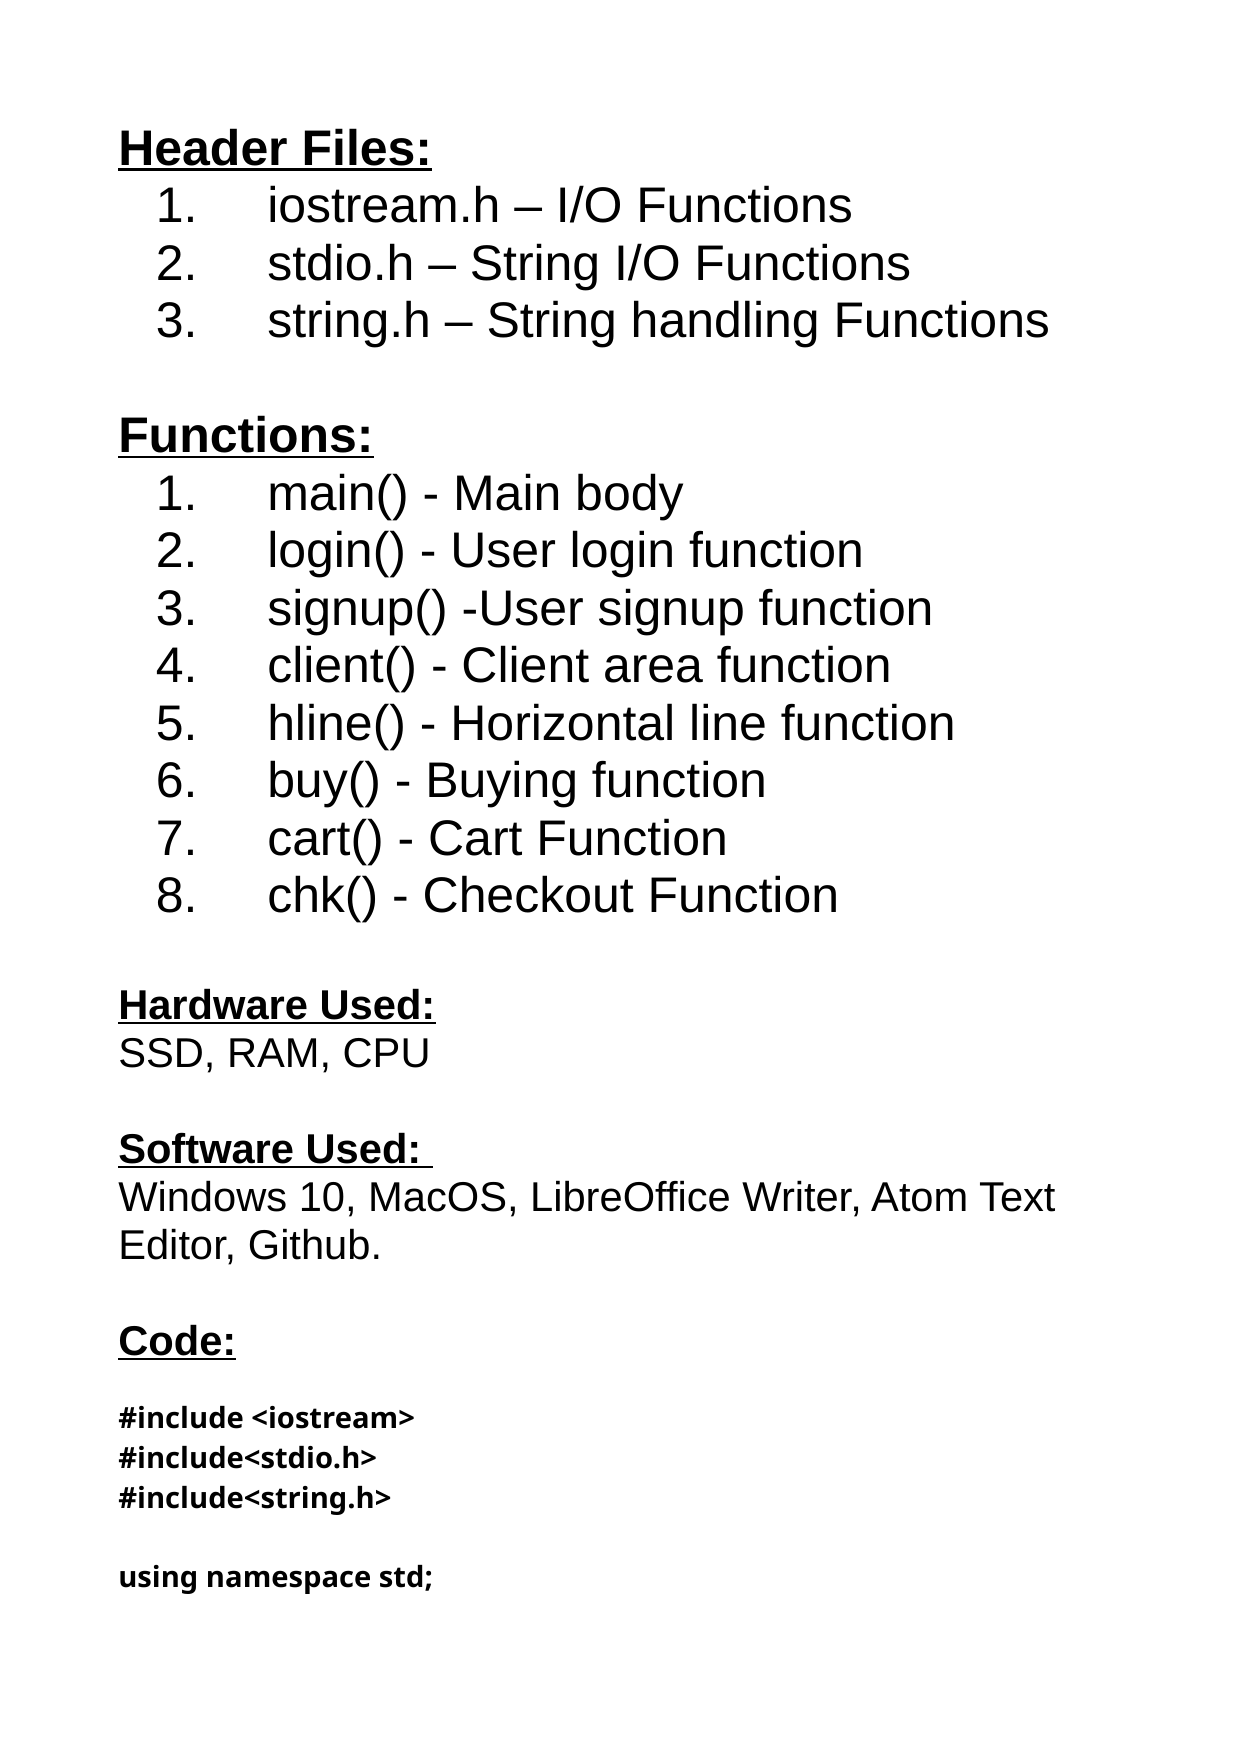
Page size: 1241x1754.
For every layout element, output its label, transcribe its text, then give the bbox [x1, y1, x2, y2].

text #include<string.h> [118, 1477, 1122, 1517]
list main() - Main body [156, 463, 1122, 521]
text Hardware Used: [118, 981, 1122, 1028]
list signup() -User signup function [156, 578, 1122, 636]
text Code: [118, 1316, 1122, 1364]
list iostream.h – I/O Functions [156, 176, 1122, 233]
list client() - Client area function [156, 636, 1122, 693]
text #include<stdio.h> [118, 1437, 1122, 1477]
list chk() - Checkout Function [156, 866, 1122, 923]
text Header Files: [118, 118, 1122, 176]
list login() - User login function [156, 521, 1122, 578]
list hline() - Horizontal line function [156, 693, 1122, 751]
list string.h – String handling Functions [156, 291, 1122, 348]
list buy() - Buying function [156, 751, 1122, 808]
text Functions: [118, 406, 1122, 463]
text SSD, RAM, CPU [118, 1028, 1122, 1076]
text Windows 10, MacOS, LibreOffice Writer, Atom Text Editor, Github. [118, 1172, 1122, 1268]
text #include <iostream> [118, 1397, 1122, 1437]
text using namespace std; [118, 1556, 1122, 1596]
text Software Used: [118, 1124, 1122, 1172]
list cart() - Cart Function [156, 808, 1122, 866]
list stdio.h – String I/O Functions [156, 233, 1122, 291]
